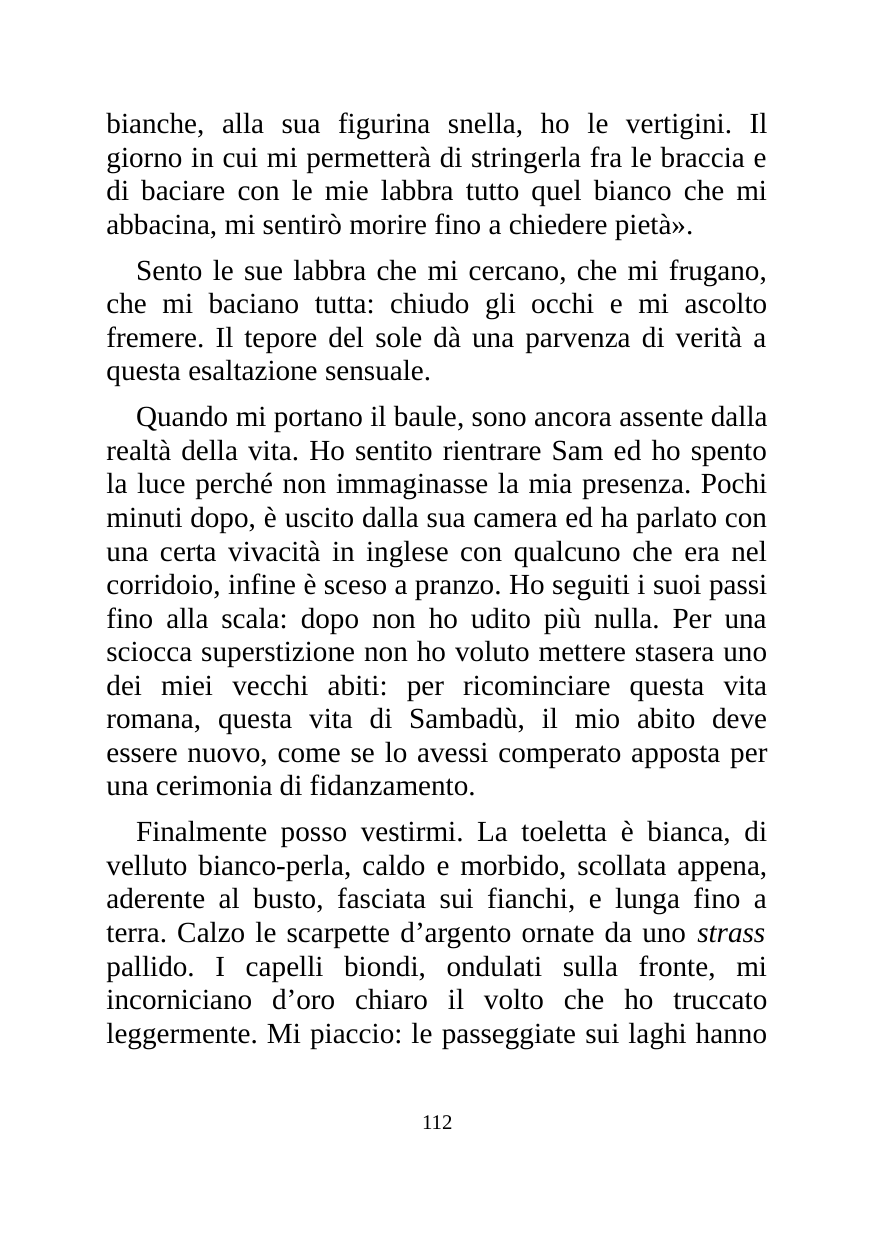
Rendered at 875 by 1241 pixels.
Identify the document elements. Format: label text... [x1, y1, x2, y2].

text Sento le sue labbra che mi cercano, che mi frugano, che mi baciano tutta: chiudo gli occhi e mi ascolto fremere. Il tepore del sole dà una parvenza di verità a questa esaltazione sensuale. [106, 253, 768, 387]
text Quando mi portano il baule, sono ancora assente dalla realtà della vita. Ho sentito rientrare Sam ed ho spento la luce perché non immaginasse la mia presenza. Pochi minuti dopo, è uscito dalla sua camera ed ha parlato con una certa vivacità in inglese con qualcuno che era nel corridoio, infine è sceso a pranzo. Ho seguiti i suoi passi fino alla scala: dopo non ho udito più nulla. Per una sciocca superstizione non ho voluto mettere stasera uno dei miei vecchi abiti: per ricominciare questa vita romana, questa vita di Sambadù, il mio abito deve essere nuovo, come se lo avessi comperato apposta per una cerimonia di fidanzamento. [106, 399, 768, 802]
text bianche, alla sua figurina snella, ho le vertigini. Il giorno in cui mi permetterà di stringerla fra le braccia e di baciare con le mie labbra tutto quel bianco che mi abbacina, mi sentirò morire fino a chiedere pietà». [106, 106, 768, 240]
text Finalmente posso vestirmi. La toeletta è bianca, di velluto bianco-perla, caldo e morbido, scollata appena, aderente al busto, fasciata sui fianchi, e lunga fino a terra. Calzo le scarpette d’argento ornate da uno strass pallido. I capelli biondi, ondulati sulla fronte, mi incorniciano d’oro chiaro il volto che ho truccato leggermente. Mi piaccio: le passeggiate sui laghi hanno [106, 814, 768, 1049]
